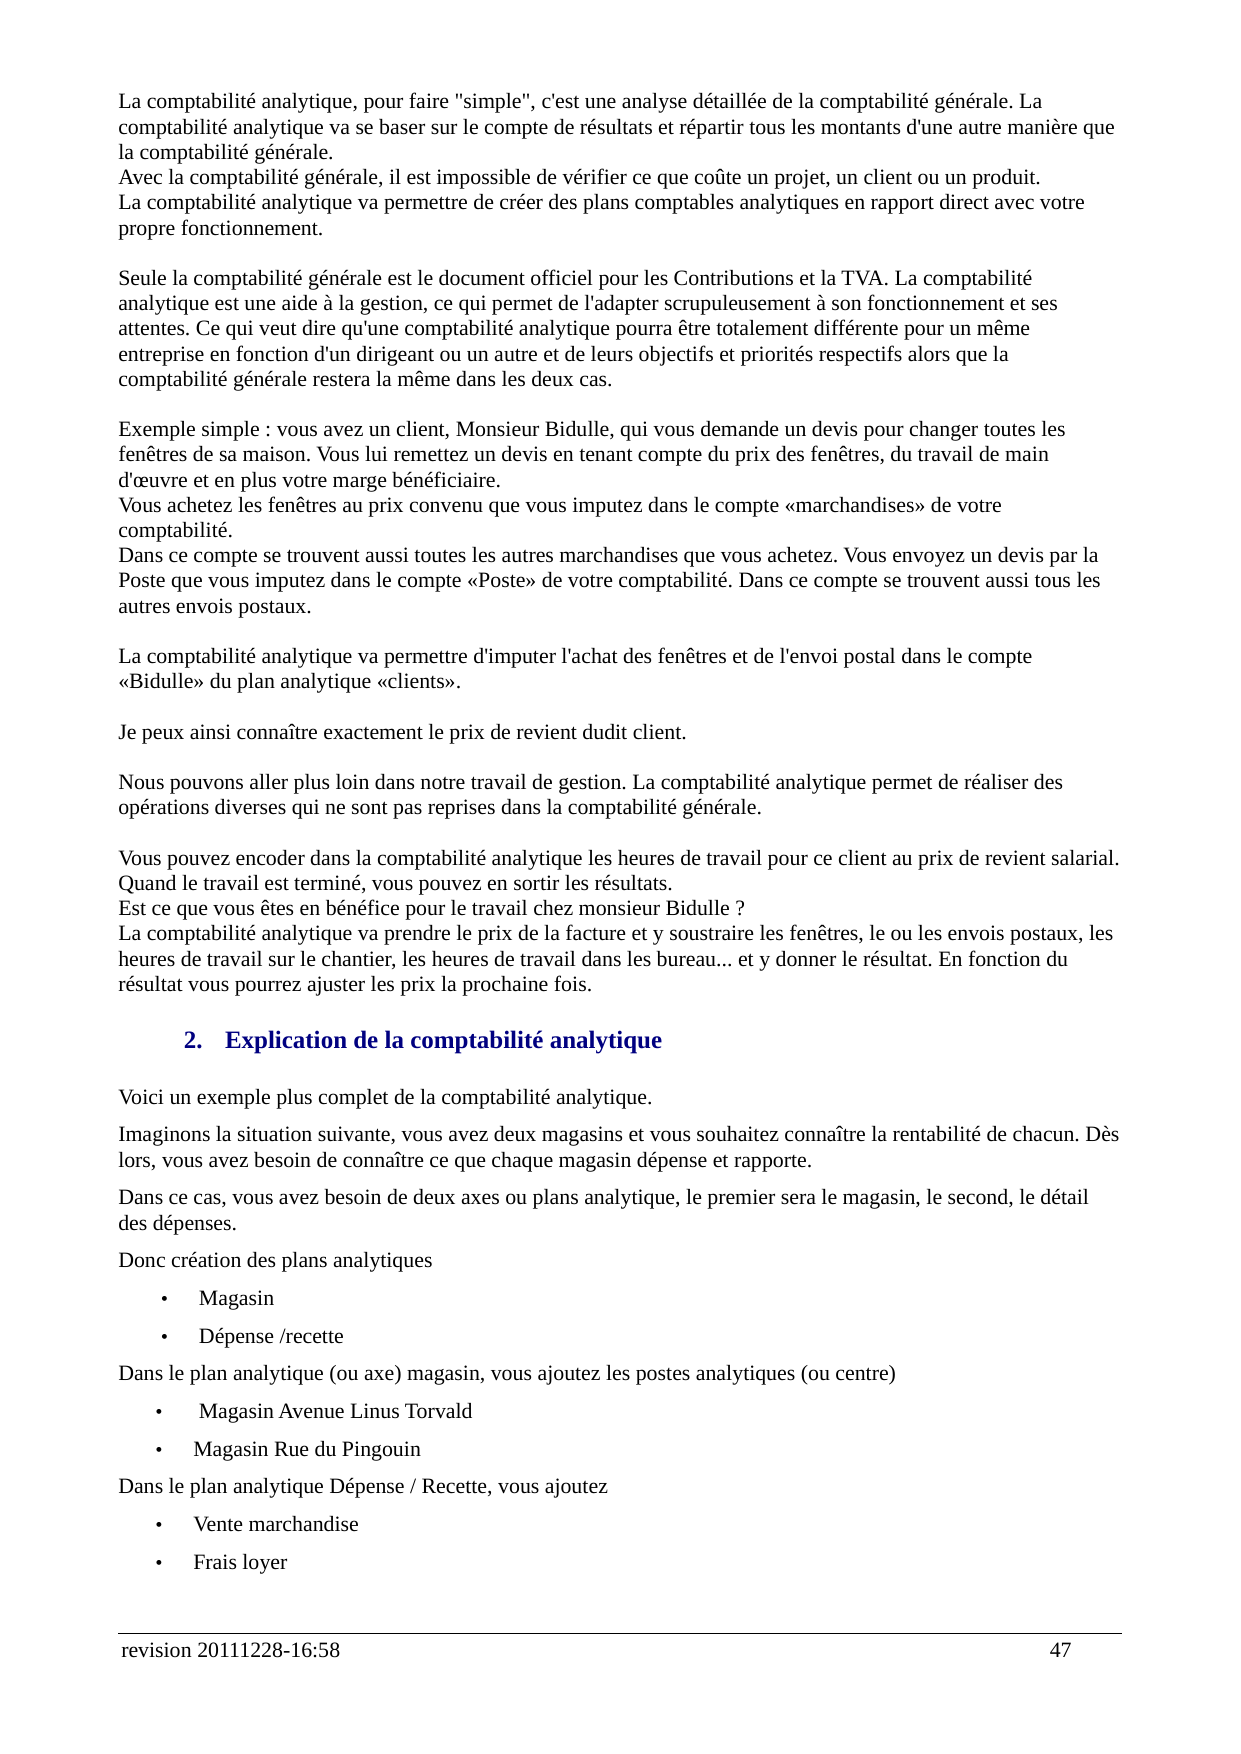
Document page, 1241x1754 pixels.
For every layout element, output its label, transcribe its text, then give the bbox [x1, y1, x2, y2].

list Magasin Avenue Linus Torvald [156, 1398, 1122, 1423]
text Vous achetez les fenêtres au prix convenu que vous imputez dans le compte «marchandises» de votre comptabilité. [118, 492, 1122, 542]
text Dans ce compte se trouvent aussi toutes les autres marchandises que vous achetez. Vous envoyez un devis par la Poste que vous imputez dans le compte «Poste» de votre comptabilité. Dans ce compte se trouvent aussi tous les autres envois postaux. [118, 542, 1122, 618]
text Exemple simple : vous avez un client, Monsieur Bidulle, qui vous demande un devis pour changer toutes les fenêtres de sa maison. Vous lui remettez un devis en tenant compte du prix des fenêtres, du travail de main d'œuvre et en plus votre marge bénéficiaire. [118, 416, 1122, 492]
list Magasin Rue du Pingouin [156, 1436, 1122, 1461]
text Je peux ainsi connaître exactement le prix de revient dudit client. [118, 719, 1122, 744]
text Nous pouvons aller plus loin dans notre travail de gestion. La comptabilité analytique permet de réaliser des opérations diverses qui ne sont pas reprises dans la comptabilité générale. [118, 769, 1122, 819]
text La comptabilité analytique va permettre de créer des plans comptables analytiques en rapport direct avec votre propre fonctionnement. [118, 189, 1122, 240]
text Dans le plan analytique Dépense / Recette, vous ajoutez [118, 1473, 1122, 1499]
text Dans le plan analytique (ou axe) magasin, vous ajoutez les postes analytiques (ou centre) [118, 1360, 1122, 1386]
text Imaginons la situation suivante, vous avez deux magasins et vous souhaitez connaître la rentabilité de chacun. Dès lors, vous avez besoin de connaître ce que chaque magasin dépense et rapporte. [118, 1121, 1122, 1172]
text Est ce que vous êtes en bénéfice pour le travail chez monsieur Bidulle ? [118, 895, 1122, 920]
list Frais loyer [156, 1549, 1122, 1574]
text La comptabilité analytique, pour faire "simple", c'est une analyse détaillée de la comptabilité générale. La comptabilité analytique va se baser sur le compte de résultats et répartir tous les montants d'une autre manière que la comptabilité générale. [118, 88, 1122, 164]
text Avec la comptabilité générale, il est impossible de vérifier ce que coûte un projet, un client ou un produit. [118, 164, 1122, 189]
text La comptabilité analytique va prendre le prix de la facture et y soustraire les fenêtres, le ou les envois postaux, les heures de travail sur le chantier, les heures de travail dans les bureau... et y donner le résultat. En fonction du résultat vous pourrez ajuster les prix la prochaine fois. [118, 920, 1122, 996]
list Vente marchandise [156, 1511, 1122, 1536]
text Dans ce cas, vous avez besoin de deux axes ou plans analytique, le premier sera le magasin, le second, le détail des dépenses. [118, 1184, 1122, 1235]
list Dépense /recette [161, 1323, 1122, 1348]
text Voici un exemple plus complet de la comptabilité analytique. [118, 1084, 1122, 1109]
text Vous pouvez encoder dans la comptabilité analytique les heures de travail pour ce client au prix de revient salarial. Quand le travail est terminé, vous pouvez en sortir les résultats. [118, 845, 1122, 895]
list Magasin [161, 1285, 1122, 1310]
subtitle Explication de la comptabilité analytique [177, 1026, 1122, 1054]
text Seule la comptabilité générale est le document officiel pour les Contributions et la TVA. La comptabilité analytique est une aide à la gestion, ce qui permet de l'adapter scrupuleusement à son fonctionnement et ses attentes. Ce qui veut dire qu'une comptabilité analytique pourra être totalement différente pour un même entreprise en fonction d'un dirigeant ou un autre et de leurs objectifs et priorités respectifs alors que la comptabilité générale restera la même dans les deux cas. [118, 265, 1122, 391]
text La comptabilité analytique va permettre d'imputer l'achat des fenêtres et de l'envoi postal dans le compte «Bidulle» du plan analytique «clients». [118, 643, 1122, 693]
text Donc création des plans analytiques [118, 1247, 1122, 1272]
